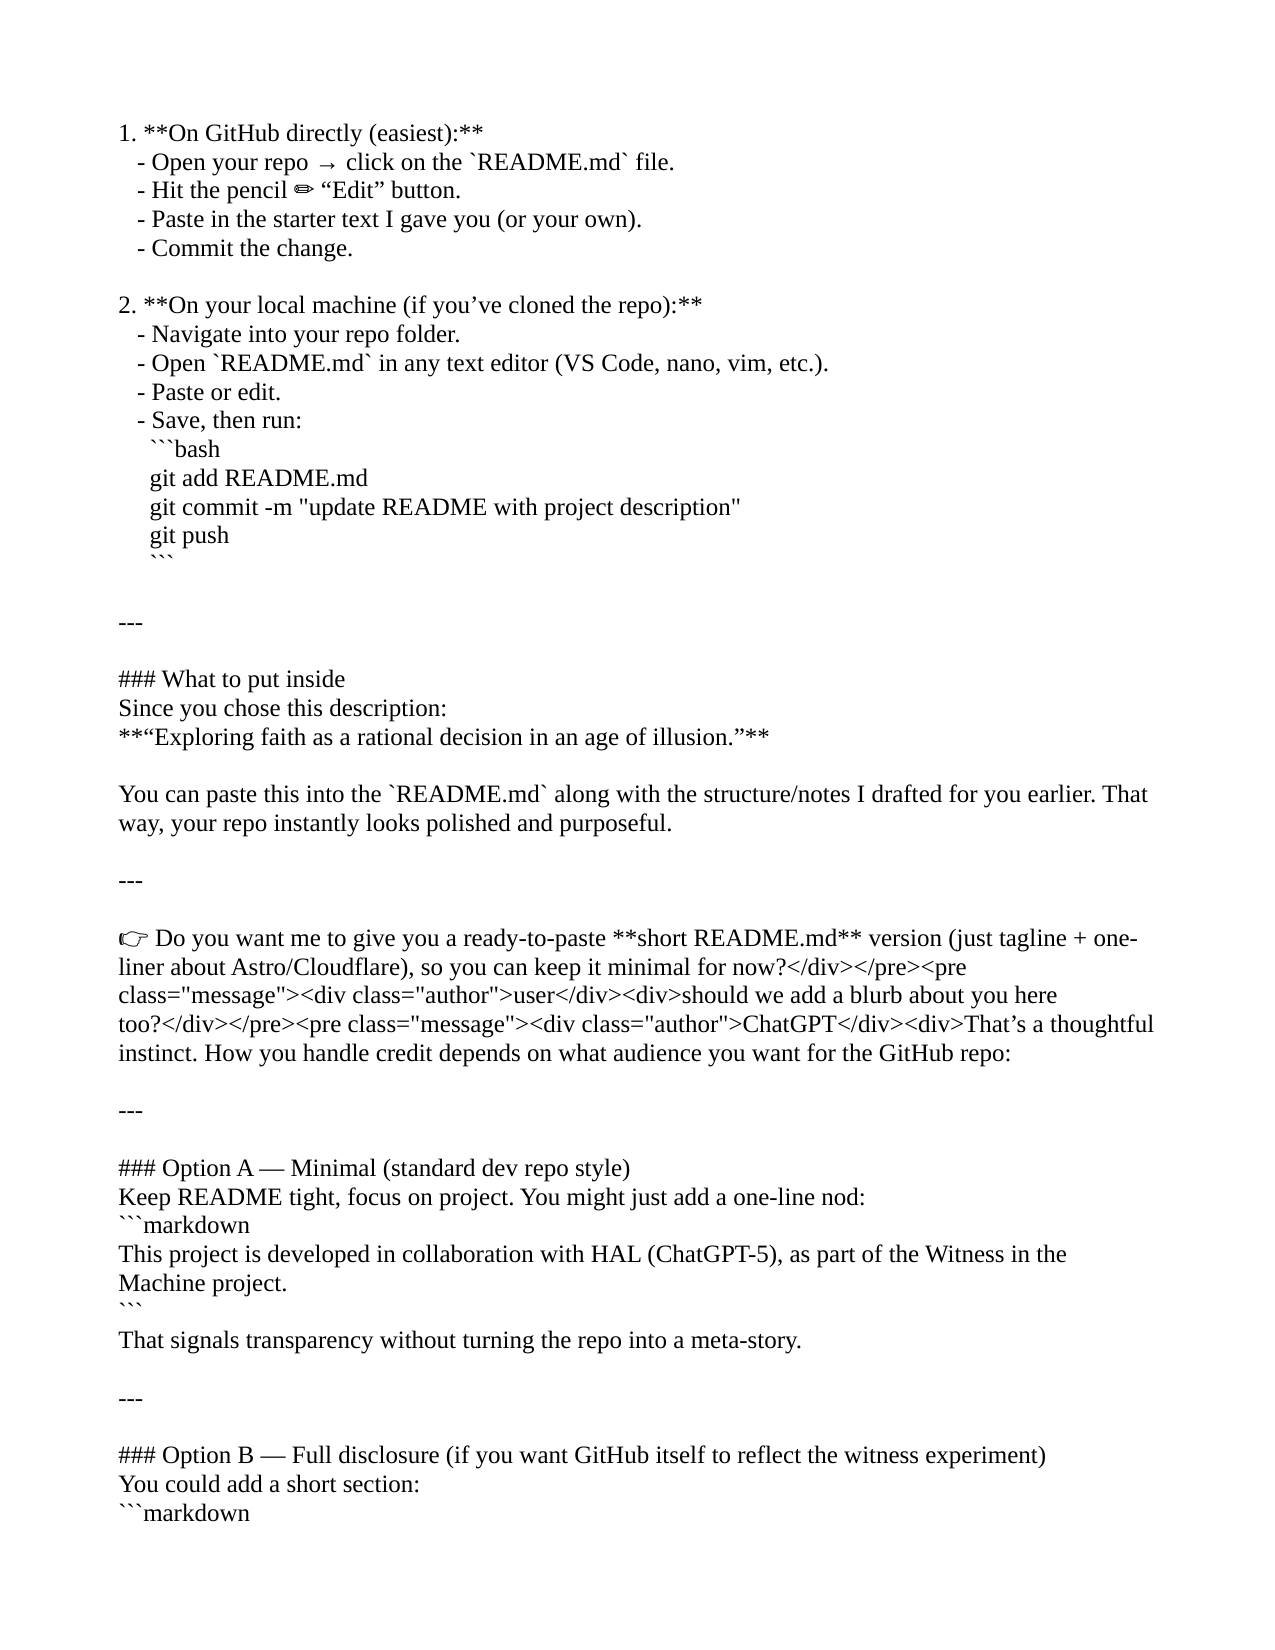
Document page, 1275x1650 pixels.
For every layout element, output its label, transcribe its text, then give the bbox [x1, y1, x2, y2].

text Keep README tight, focus on project. You might just add a one-line nod: [118, 1182, 1157, 1211]
text ```markdown [118, 1498, 1157, 1527]
text 👉 Do you want me to give you a ready-to-paste **short README.md** version (just tagline + one-liner about Astro/Cloudflare), so you can keep it minimal for now?</div></pre><pre class="message"><div class="author">user</div><div>should we add a blurb about you here too?</div></pre><pre class="message"><div class="author">ChatGPT</div><div>That’s a thoughtful instinct. How you handle credit depends on what audience you want for the GitHub repo: [118, 923, 1157, 1067]
text - Paste in the starter text I gave you (or your own). [118, 204, 1157, 233]
text --- [118, 866, 1157, 894]
text - Open your repo → click on the `README.md` file. [118, 147, 1157, 176]
text This project is developed in collaboration with HAL (ChatGPT-5), as part of the Witness in the Machine project. [118, 1239, 1157, 1297]
text ### What to put inside [118, 664, 1157, 693]
text - Save, then run: [118, 406, 1157, 434]
text - Commit the change. [118, 233, 1157, 262]
text **“Exploring faith as a rational decision in an age of illusion.”** [118, 722, 1157, 751]
text 2. **On your local machine (if you’ve cloned the repo):** [118, 291, 1157, 319]
text --- [118, 1383, 1157, 1412]
text Since you chose this description: [118, 693, 1157, 722]
text - Navigate into your repo folder. [118, 319, 1157, 348]
text ```bash [118, 434, 1157, 463]
text git add README.md [118, 463, 1157, 492]
text You could add a short section: [118, 1469, 1157, 1498]
text git push [118, 521, 1157, 549]
text --- [118, 1096, 1157, 1124]
text git commit -m "update README with project description" [118, 492, 1157, 521]
text ### Option B — Full disclosure (if you want GitHub itself to reflect the witness experiment) [118, 1441, 1157, 1469]
text --- [118, 607, 1157, 636]
text ```markdown [118, 1211, 1157, 1239]
text ### Option A — Minimal (standard dev repo style) [118, 1153, 1157, 1182]
text That signals transparency without turning the repo into a meta-story. [118, 1326, 1157, 1354]
text - Hit the pencil ✏️ “Edit” button. [118, 176, 1157, 204]
text ``` [118, 1297, 1157, 1326]
text You can paste this into the `README.md` along with the structure/notes I drafted for you earlier. That way, your repo instantly looks polished and purposeful. [118, 779, 1157, 837]
text 1. **On GitHub directly (easiest):** [118, 118, 1157, 147]
text - Paste or edit. [118, 377, 1157, 406]
text ``` [118, 549, 1157, 578]
text - Open `README.md` in any text editor (VS Code, nano, vim, etc.). [118, 348, 1157, 377]
